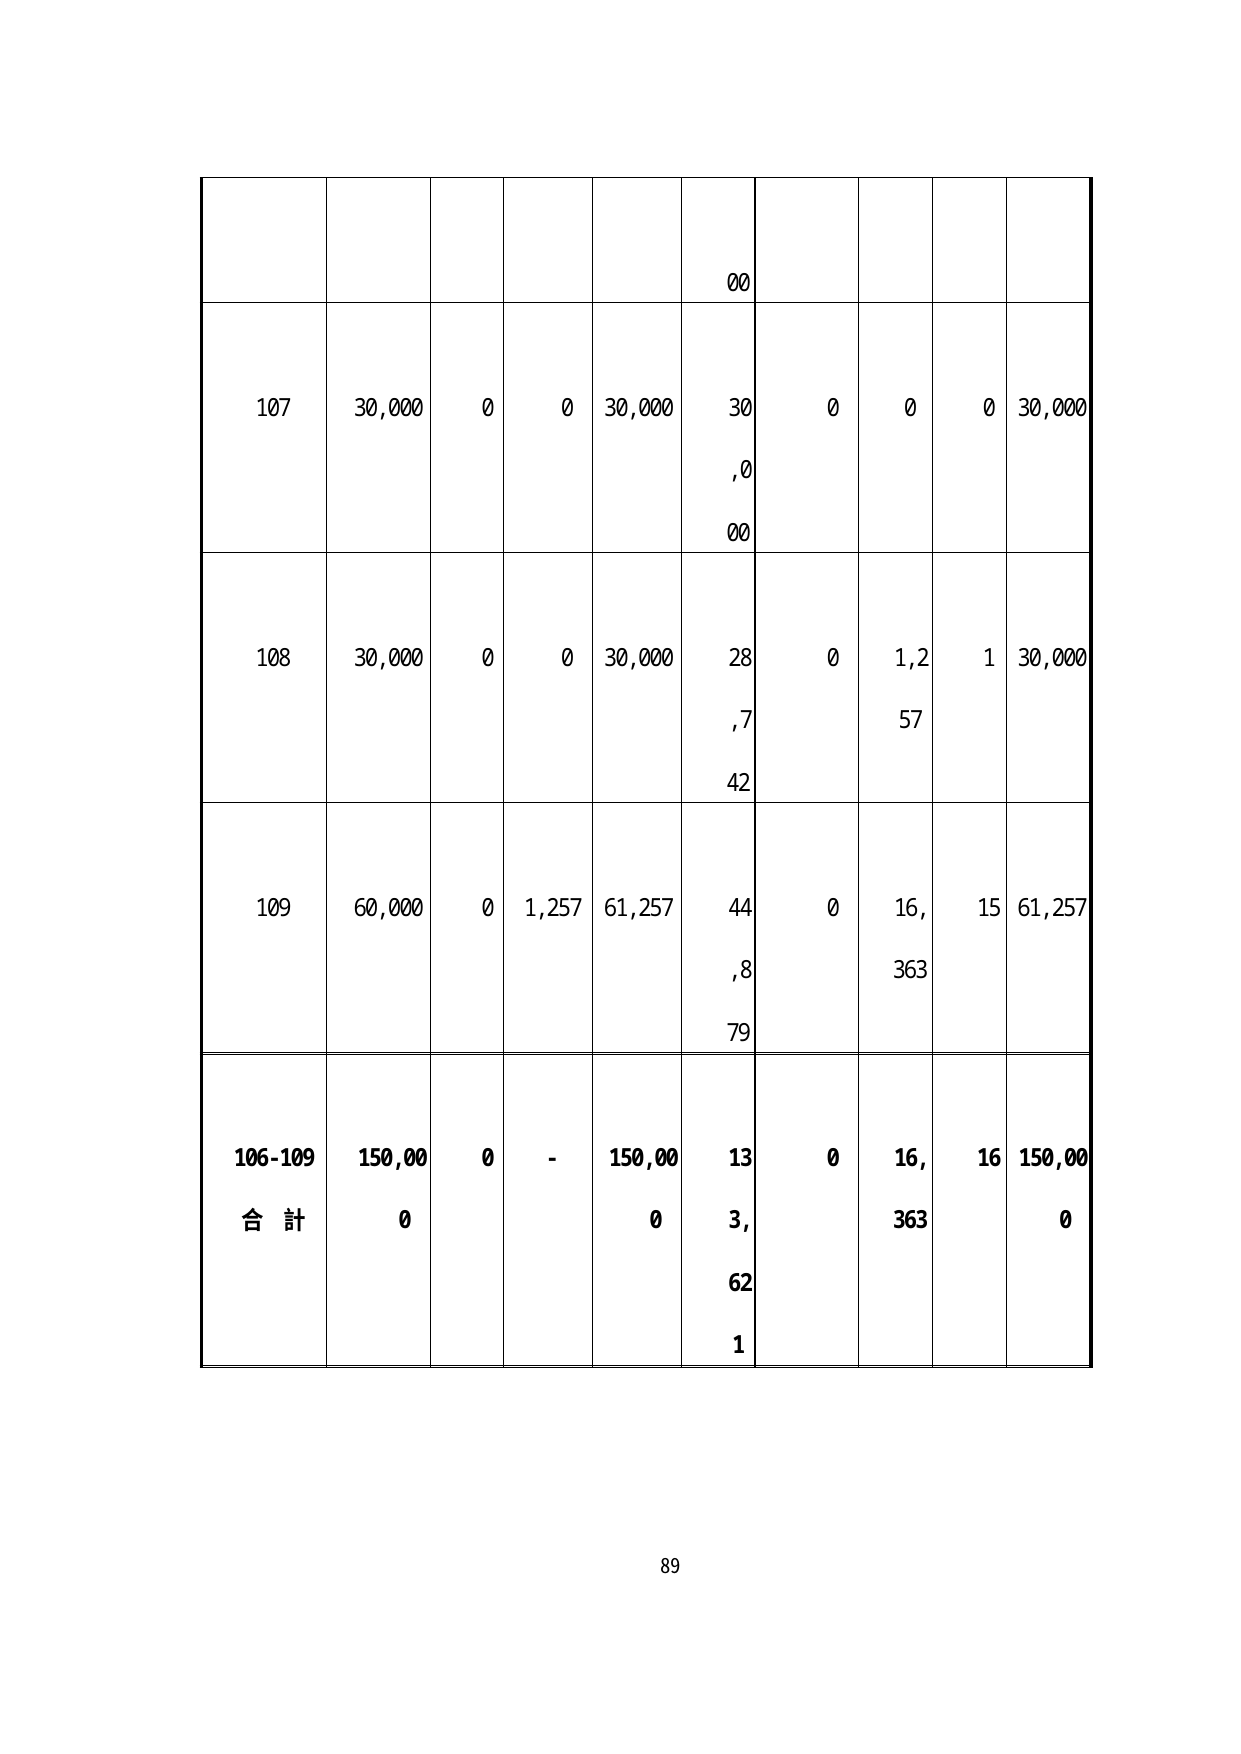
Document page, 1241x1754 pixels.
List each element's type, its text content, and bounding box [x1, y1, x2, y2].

table_cell [504, 178, 592, 302]
table_cell 0 [756, 553, 858, 802]
table_cell 61,257 [1007, 803, 1089, 1052]
table_cell 1,257 [504, 803, 592, 1052]
table_cell 1,257 [859, 553, 932, 802]
table_cell [933, 178, 1006, 302]
table_cell [203, 178, 326, 302]
table_cell 1 [933, 553, 1006, 802]
table_cell 109 [203, 803, 326, 1052]
table_cell 0 [431, 1055, 503, 1365]
table_cell 0 [756, 303, 858, 552]
table_cell 28,742 [682, 553, 754, 802]
table_cell 44,879 [682, 803, 754, 1052]
table_cell 0 [756, 1055, 858, 1365]
table_cell 150,000 [593, 1055, 681, 1365]
table_cell 60,000 [327, 803, 430, 1052]
table_cell 0 [933, 303, 1006, 552]
table_cell 0 [431, 303, 503, 552]
table_cell 0 [504, 303, 592, 552]
table_cell 30,000 [1007, 303, 1089, 552]
table_cell 150,000 [327, 1055, 430, 1365]
table_cell 00 [682, 178, 754, 302]
table_cell 133,621 [682, 1055, 754, 1365]
table_cell 106-109合計 [203, 1055, 326, 1365]
table_cell 0 [504, 553, 592, 802]
table_cell 0 [431, 803, 503, 1052]
table_cell [327, 178, 430, 302]
table_cell [593, 178, 681, 302]
table_cell 0 [756, 803, 858, 1052]
table_cell 16,363 [859, 1055, 932, 1365]
table_cell 61,257 [593, 803, 681, 1052]
table_cell 30,000 [1007, 553, 1089, 802]
table_cell 108 [203, 553, 326, 802]
table_cell [859, 178, 932, 302]
table_cell [431, 178, 503, 302]
table_cell 30,000 [682, 303, 754, 552]
table_cell 0 [859, 303, 932, 552]
table_cell 30,000 [327, 303, 430, 552]
table_cell 30,000 [593, 553, 681, 802]
table_cell [756, 178, 858, 302]
table_cell 0 [431, 553, 503, 802]
table_cell 30,000 [327, 553, 430, 802]
table_cell 107 [203, 303, 326, 552]
table_cell - [504, 1055, 592, 1365]
table_cell 150,000 [1007, 1055, 1089, 1365]
table_cell 16,363 [859, 803, 932, 1052]
table_cell [1007, 178, 1089, 302]
table_cell 15 [933, 803, 1006, 1052]
table_cell 16 [933, 1055, 1006, 1365]
table_cell 30,000 [593, 303, 681, 552]
